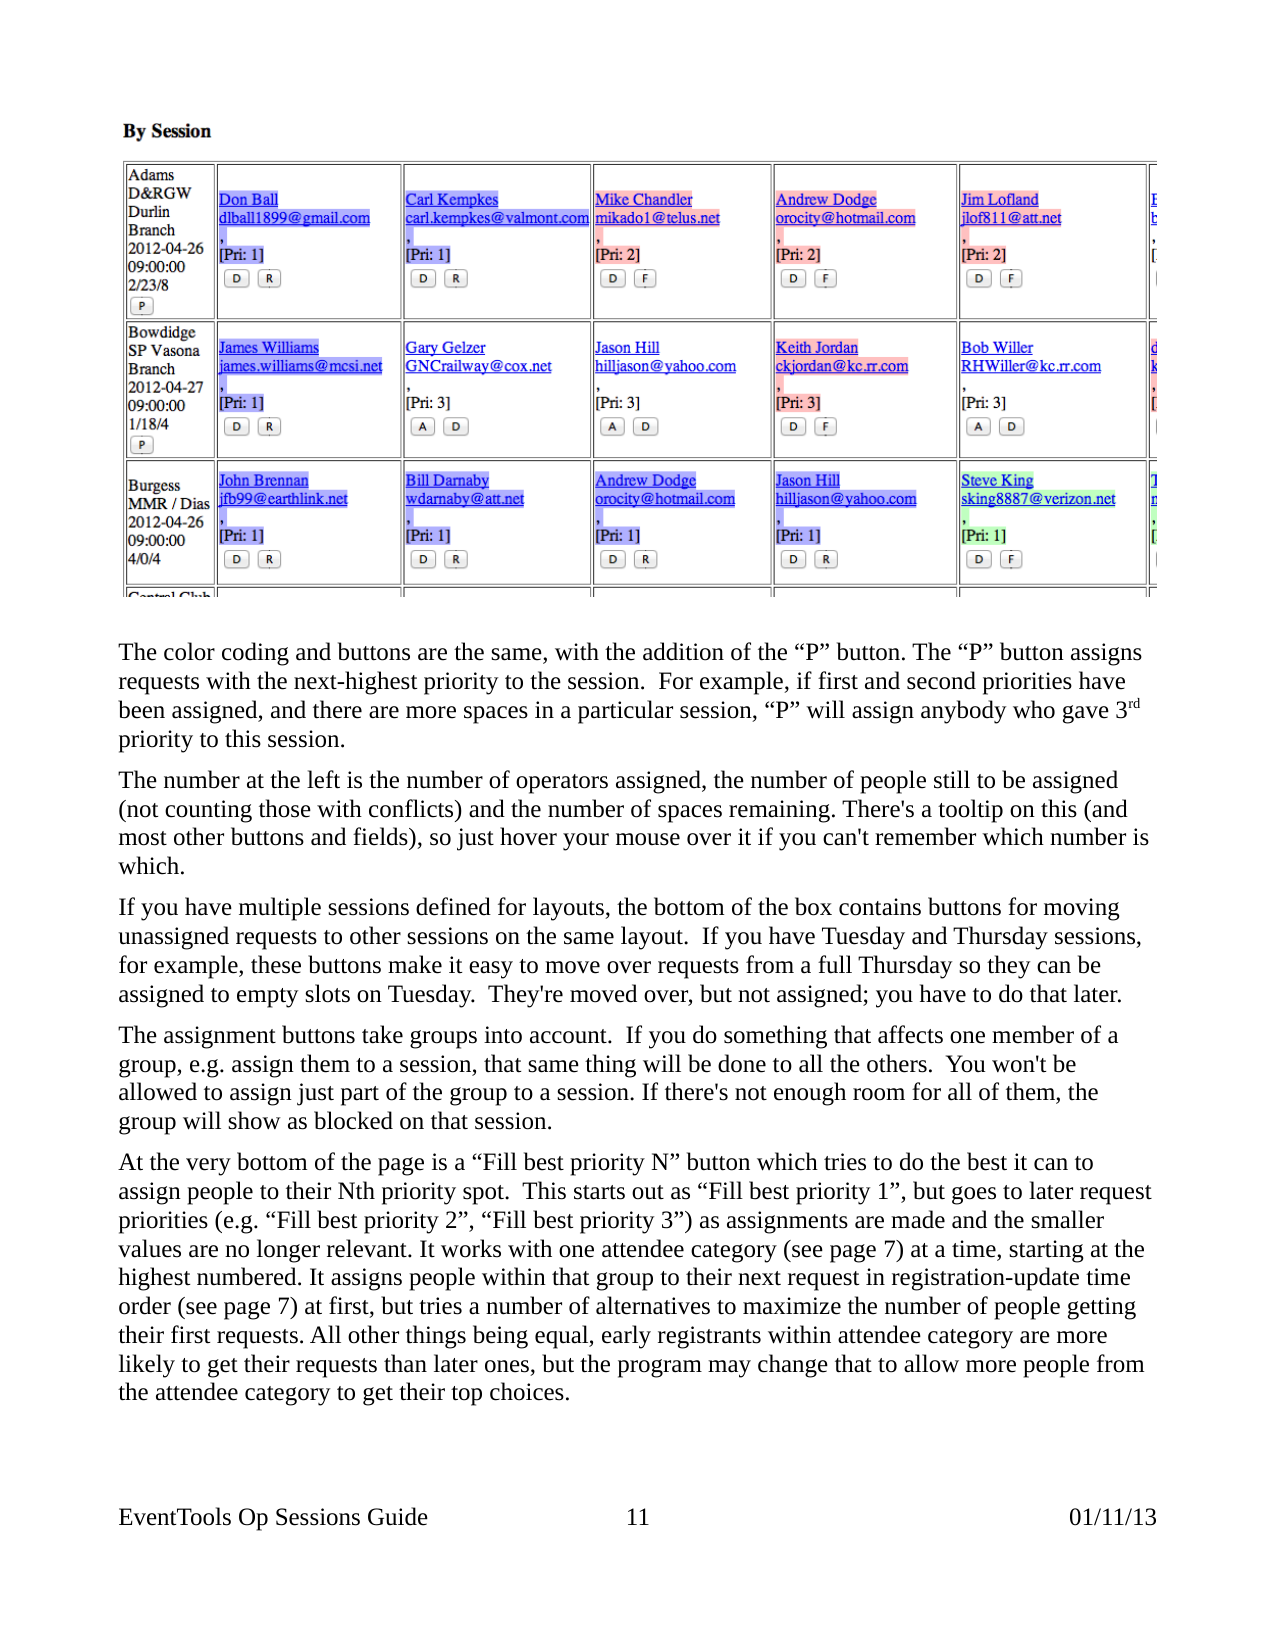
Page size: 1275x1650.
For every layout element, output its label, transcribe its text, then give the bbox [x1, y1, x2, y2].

text If you have multiple sessions defined for layouts, the bottom of the box contains buttons for moving unassigned requests to other sessions on the same layout. If you have Tuesday and Thursday sessions, for example, these buttons make it easy to move over requests from a full Thursday so they can be assigned to empty slots on Tuesday. They're moved over, but not assigned; you have to do that later. [118, 892, 1157, 1007]
text At the very bottom of the page is a “Fill best priority N” button which tries to do the best it can to assign people to their Nth priority spot. This starts out as “Fill best priority 1”, but goes to later request priorities (e.g. “Fill best priority 2”, “Fill best priority 3”) as assignments are made and the smaller values are no longer relevant. It works with one attendee category (see page 7) at a time, starting at the highest numbered. It assigns people within that group to their next request in registration-update time order (see page 7) at first, but tries a number of alternatives to maximize the number of people getting their first requests. All other things being equal, early registrants within attendee category are more likely to get their requests than later ones, but the program may change that to allow more people from the attendee category to get their top choices. [118, 1147, 1157, 1406]
text The number at the left is the number of operators assigned, the number of people still to be assigned (not counting those with conflicts) and the number of spaces remaining. There's a tooltip on this (and most other buttons and fields), so just hover your mouse over it if you can't remember which number is which. [118, 765, 1157, 880]
text The assignment buttons take groups into account. If you do something that affects one member of a group, e.g. assign them to a session, that same thing will be done to all the others. You won't be allowed to assign just part of the group to a session. If there's not enough room for all of them, the group will show as blocked on that session. [118, 1020, 1157, 1135]
text The color coding and buttons are the same, with the addition of the “P” button. The “P” button assigns requests with the next-highest priority to the session. For example, if first and second priorities have been assigned, and there are more spaces in a particular session, “P” will assign anybody who gave 3rd priority to this session. [118, 637, 1157, 752]
picture [118, 118, 1157, 597]
